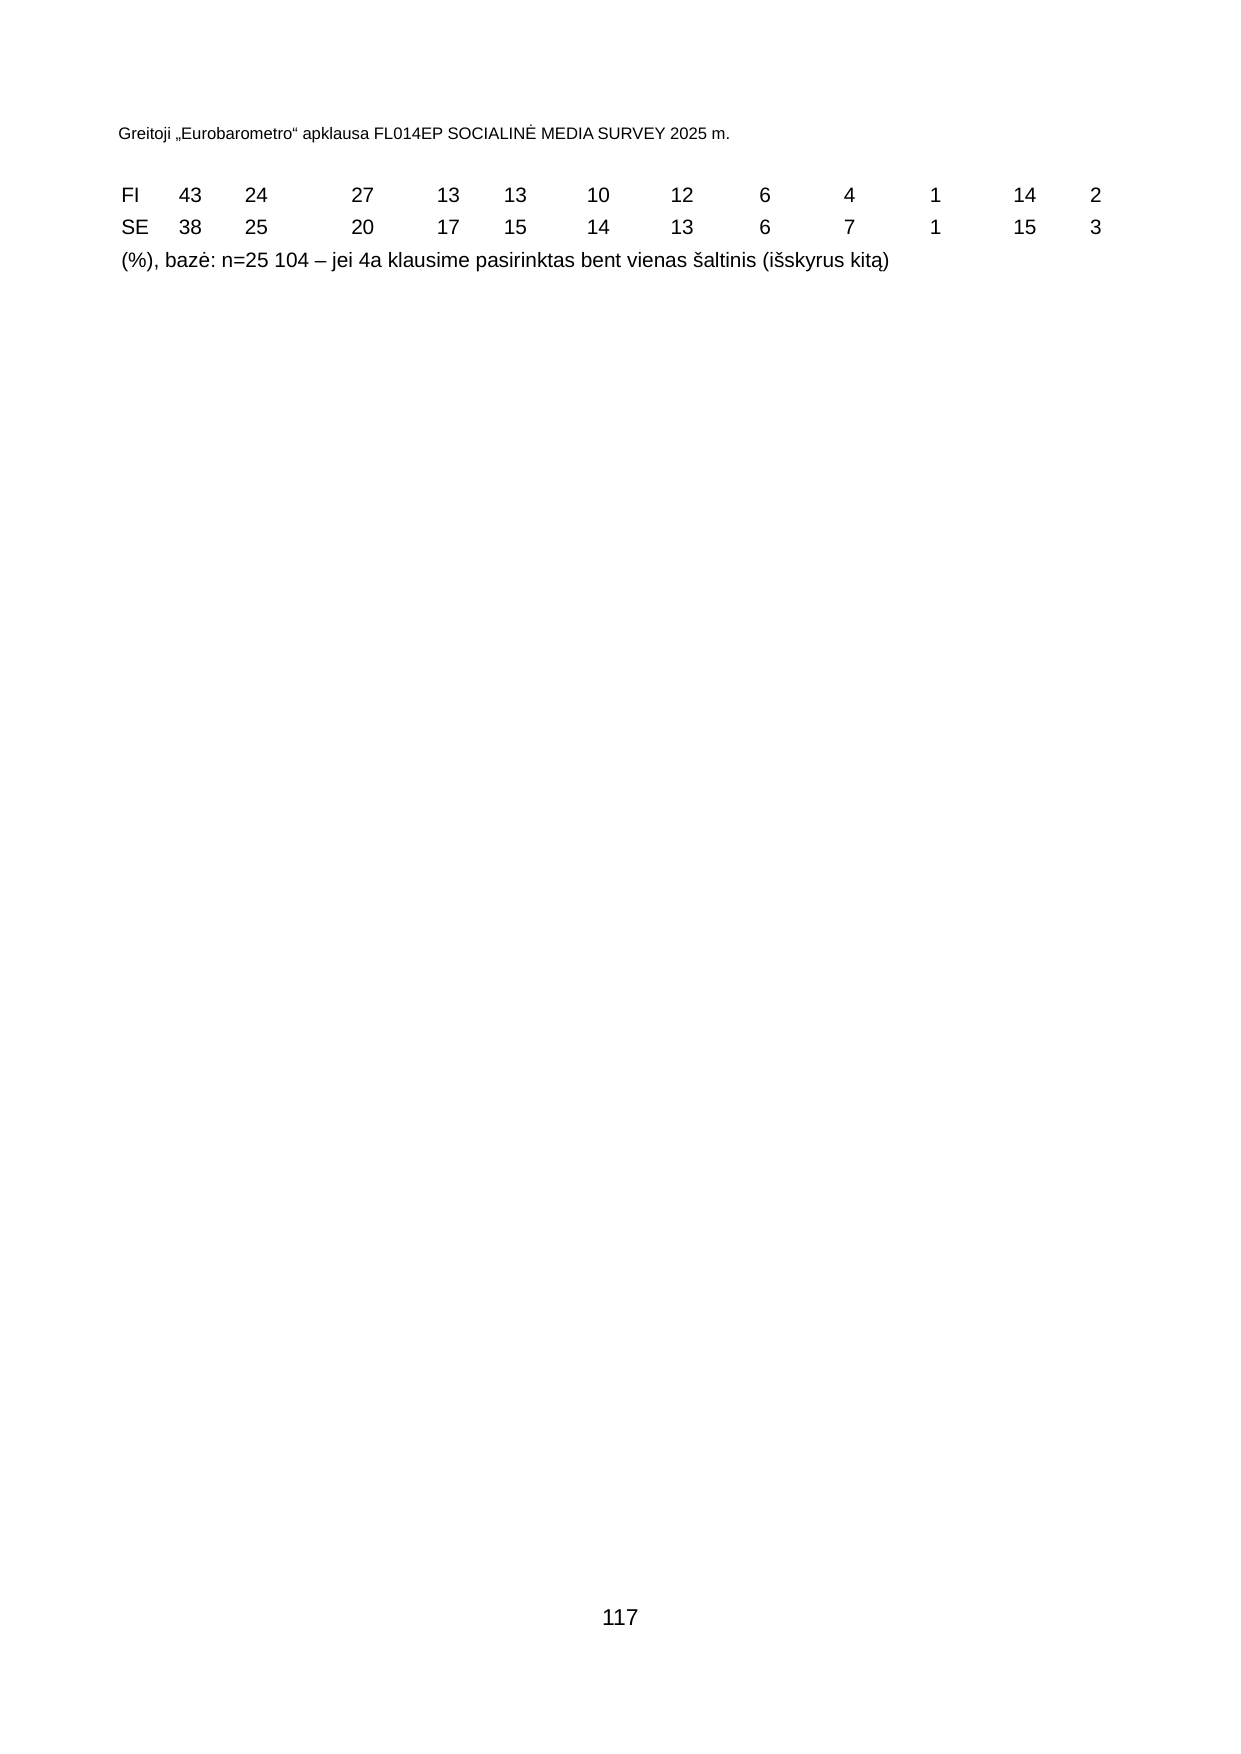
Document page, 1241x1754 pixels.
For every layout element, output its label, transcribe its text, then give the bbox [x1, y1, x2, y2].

table_cell 1 [890, 179, 980, 211]
table_cell 13 [419, 179, 477, 211]
table_cell 2 [1069, 179, 1122, 211]
table_cell SE [118, 211, 174, 243]
table_cell 14 [553, 211, 643, 243]
table_cell 25 [206, 211, 306, 243]
table_cell 12 [643, 179, 721, 211]
table_cell 27 [306, 179, 419, 211]
table_cell 7 [809, 211, 890, 243]
table_cell 14 [980, 179, 1069, 211]
table_cell 13 [643, 211, 721, 243]
table_cell 17 [419, 211, 477, 243]
table_cell 6 [721, 179, 809, 211]
table_cell (%), bazė: n=25 104 – jei 4a klausime pasirinktas bent vienas šaltinis (išskyrus kitą) [118, 244, 1122, 276]
table_cell 38 [174, 211, 206, 243]
table_cell 1 [890, 211, 980, 243]
table_cell FI [118, 179, 174, 211]
table_cell 15 [478, 211, 553, 243]
table_cell 4 [809, 179, 890, 211]
table_cell 3 [1069, 211, 1122, 243]
table_cell 24 [206, 179, 306, 211]
table_cell 10 [553, 179, 643, 211]
table_cell 20 [306, 211, 419, 243]
table_cell 15 [980, 211, 1069, 243]
table_cell 43 [174, 179, 206, 211]
table_cell 6 [721, 211, 809, 243]
table_cell 13 [478, 179, 553, 211]
